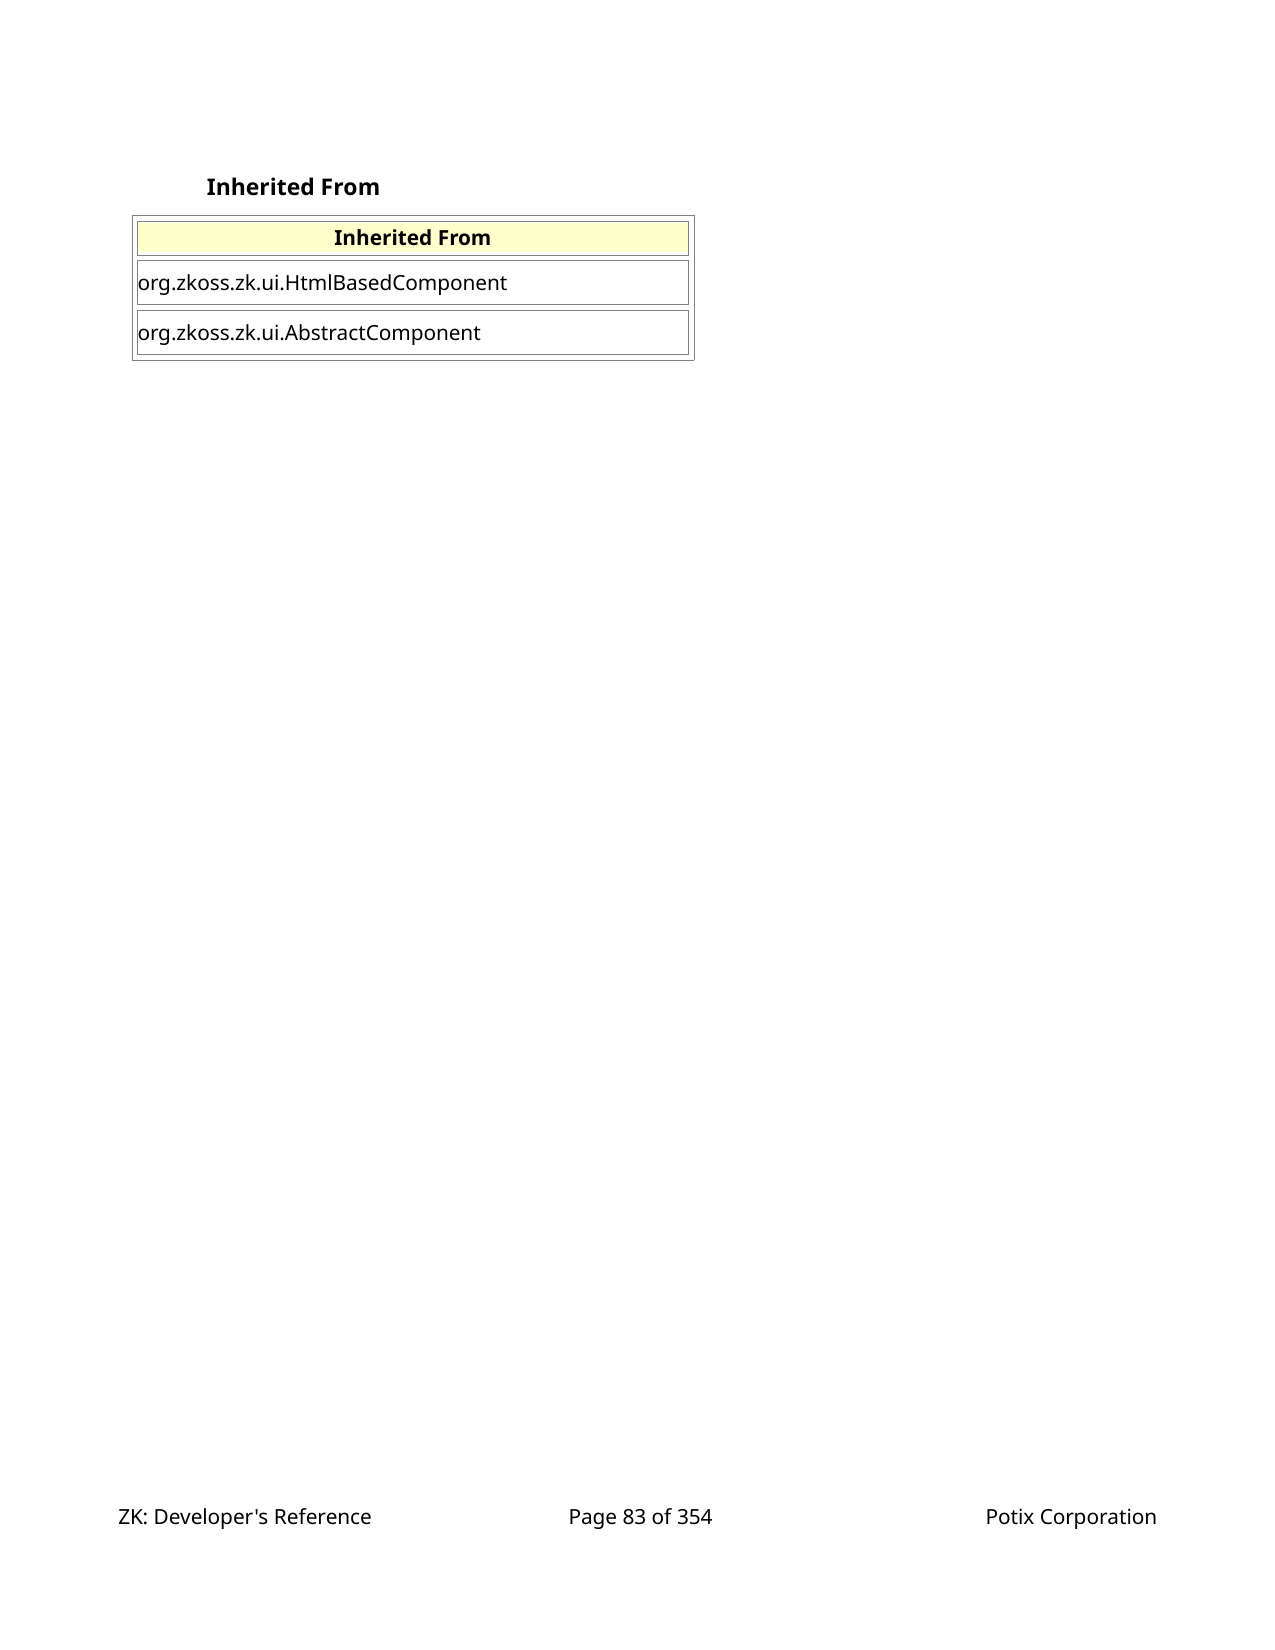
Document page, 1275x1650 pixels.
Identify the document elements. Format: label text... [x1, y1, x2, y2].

table_cell org.zkoss.zk.ui.AbstractComponent [134, 304, 691, 354]
table_cell org.zkoss.zk.ui.HtmlBasedComponent [134, 255, 691, 304]
subtitle Inherited From [207, 171, 1157, 203]
table_header Inherited From [134, 216, 691, 254]
